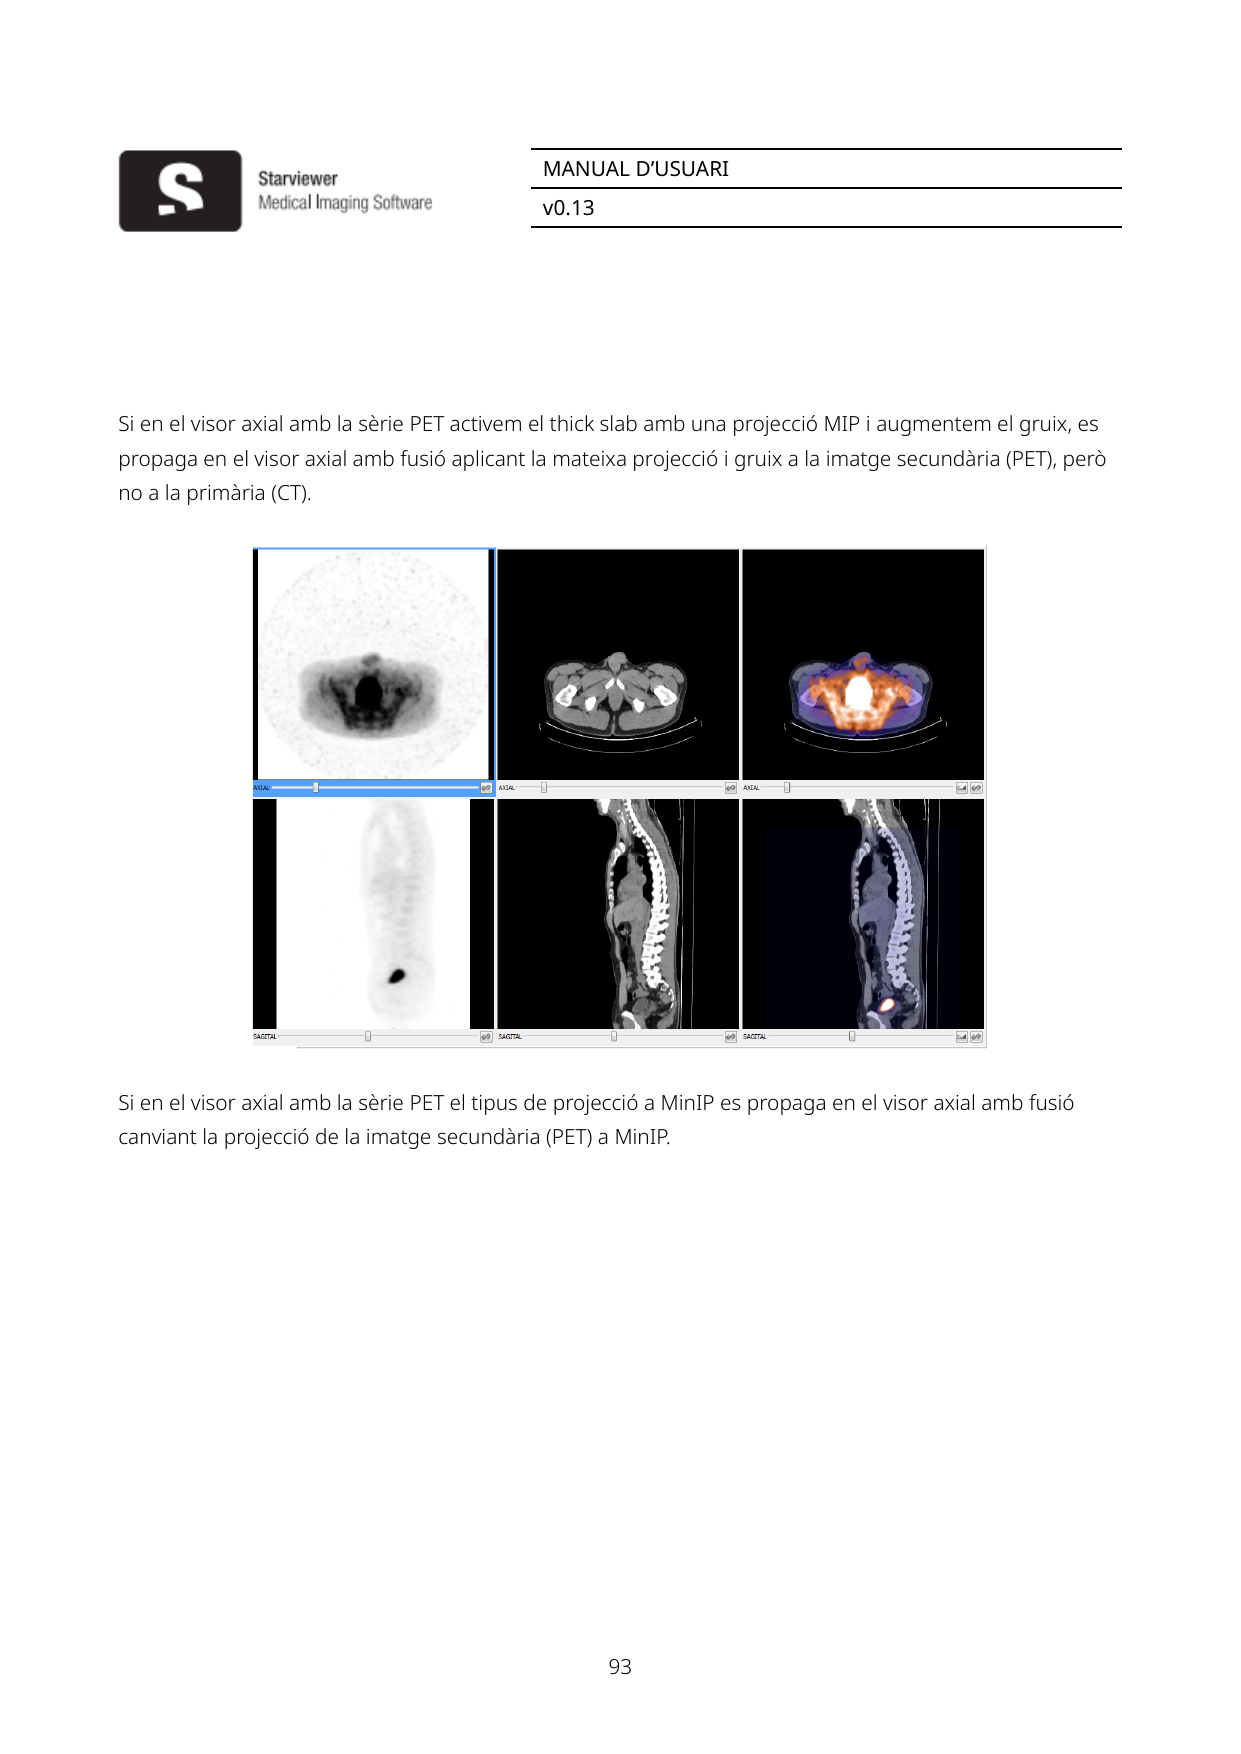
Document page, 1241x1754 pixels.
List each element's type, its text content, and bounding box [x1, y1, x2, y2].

text Si en el visor axial amb la sèrie PET el tipus de projecció a MinIP es propaga en el visor axial amb fusió canviant la projecció de la imatge secundària (PET) a MinIP. [118, 1088, 1122, 1151]
picture [252, 545, 988, 1049]
text Si en el visor axial amb la sèrie PET activem el thick slab amb una projecció MIP i augmentem el gruix, es propaga en el visor axial amb fusió aplicant la mateixa projecció i gruix a la imatge secundària (PET), però no a la primària (CT). [118, 409, 1122, 506]
